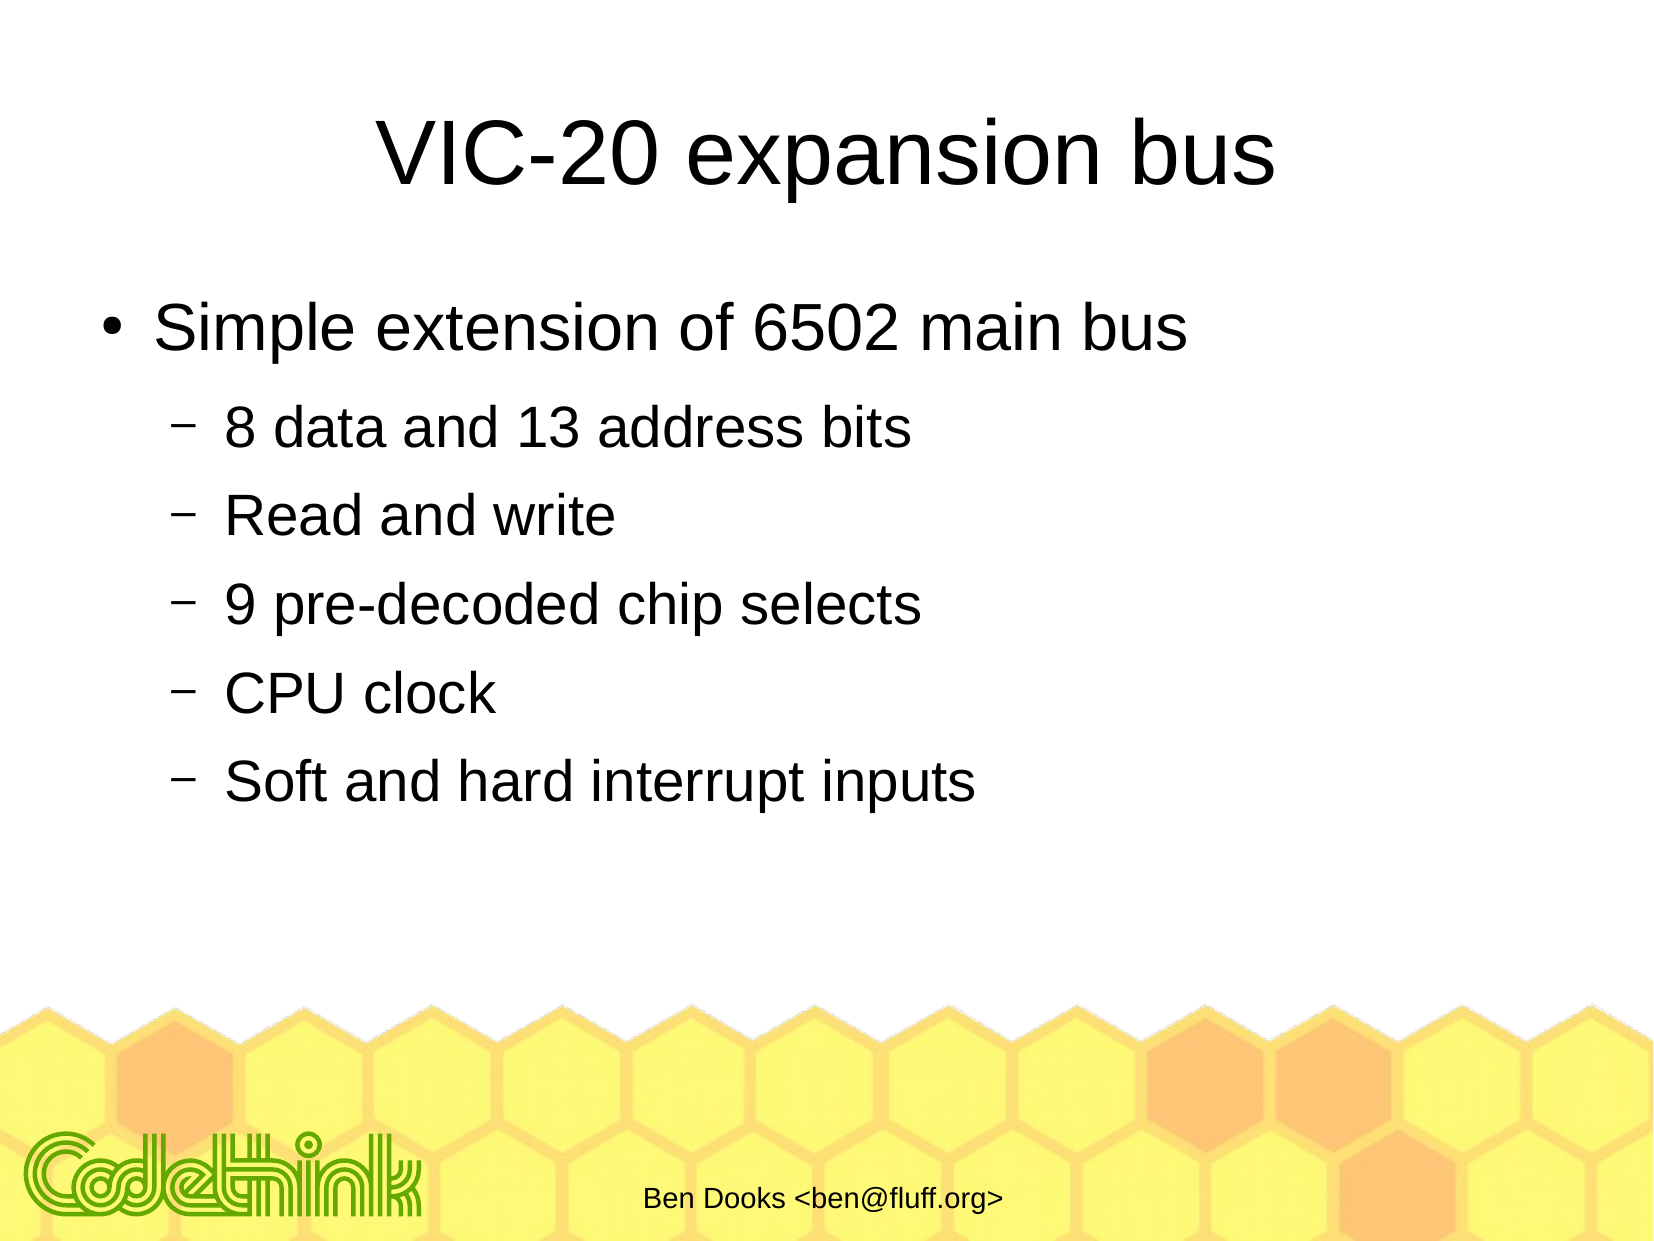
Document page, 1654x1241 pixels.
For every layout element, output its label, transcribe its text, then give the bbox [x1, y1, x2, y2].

list Simple extension of 6502 main bus 8 data and 13 address bits Read and write 9 pre-decoded chip selects CPU clock Soft and hard interrupt inputs [82, 290, 1571, 1010]
title VIC-20 expansion bus [82, 49, 1571, 257]
picture [0, 1001, 1654, 1241]
